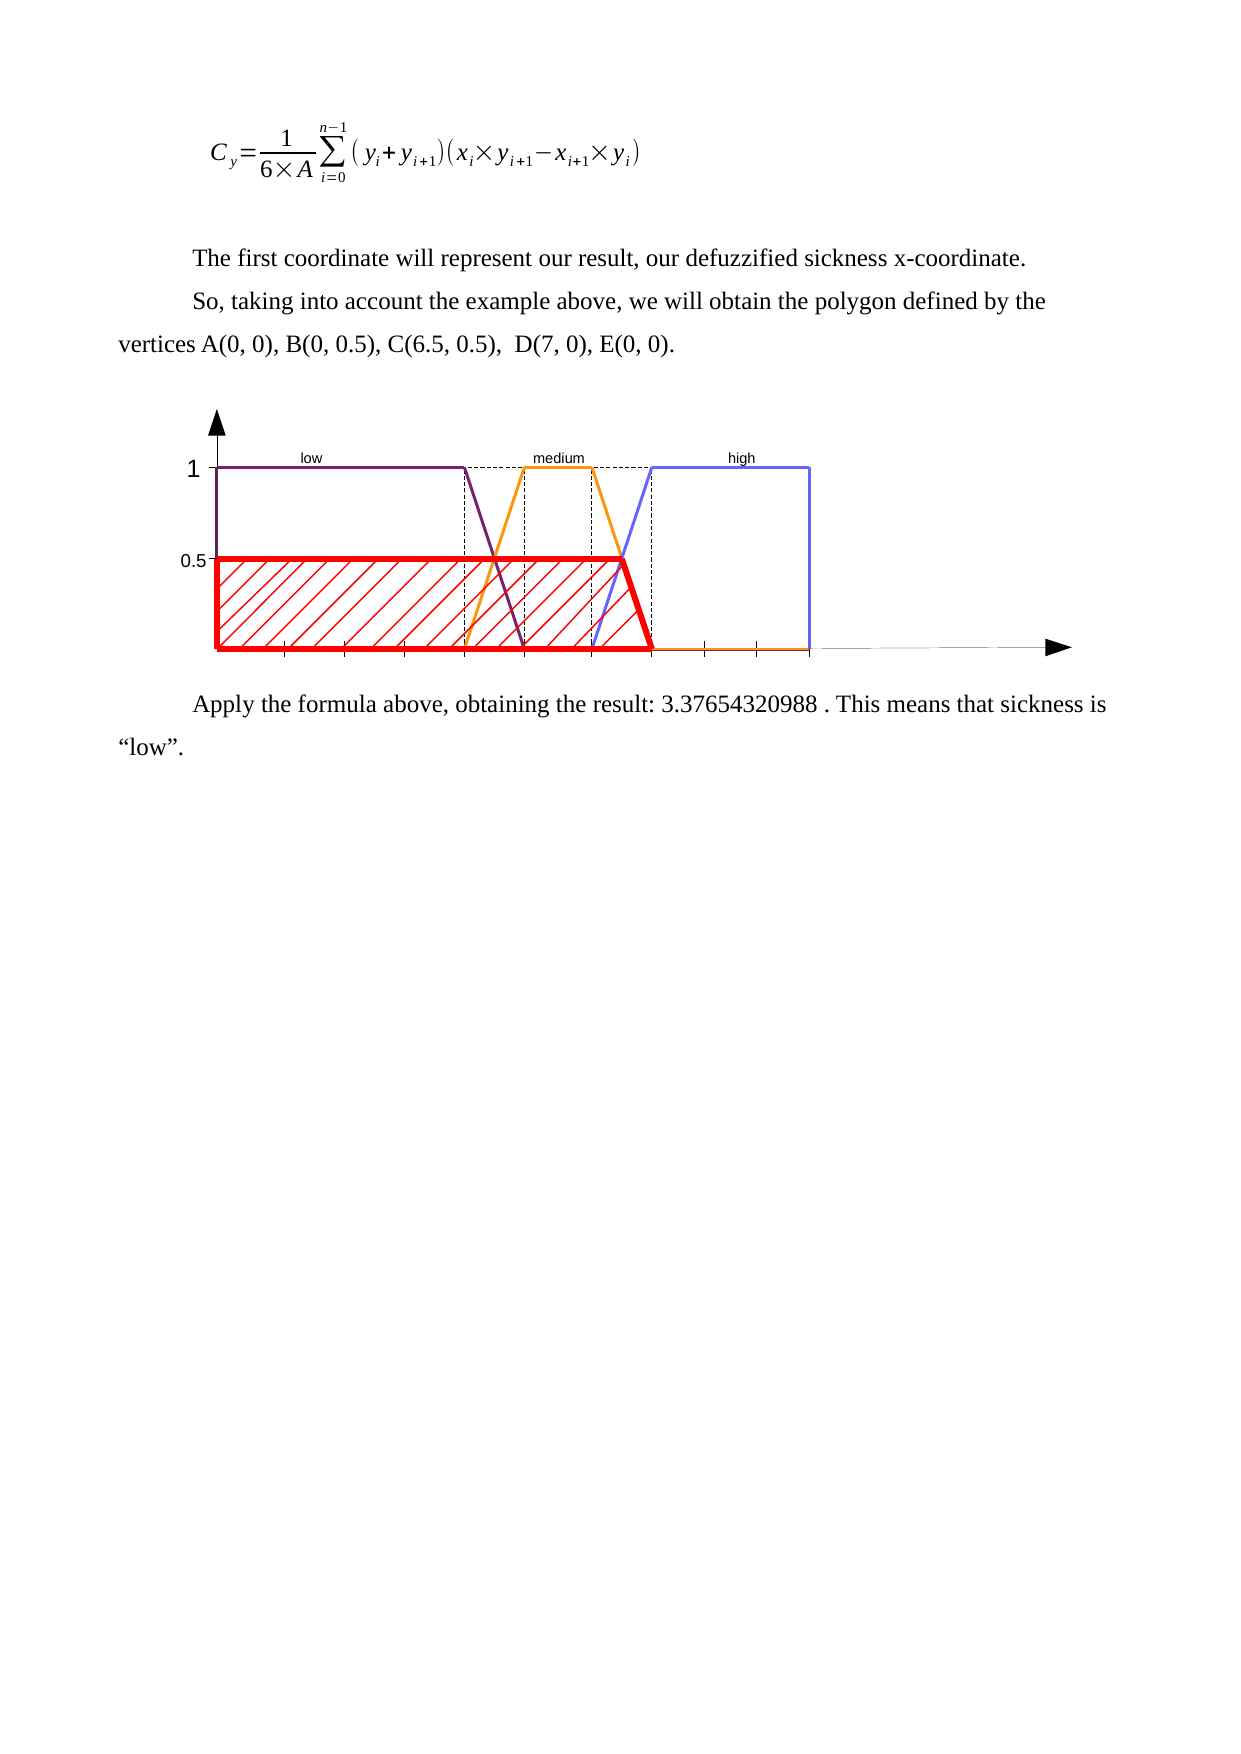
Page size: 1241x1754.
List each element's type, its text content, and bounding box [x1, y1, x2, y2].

text The first coordinate will represent our result, our defuzzified sickness x-coordinate. [118, 243, 1122, 272]
text Apply the formula above, obtaining the result: 3.37654320988 . This means that sickness is “low”. [118, 689, 1122, 761]
text So, taking into account the example above, we will obtain the polygon defined by the vertices A(0, 0), B(0, 0.5), C(6.5, 0.5), D(7, 0), E(0, 0). [118, 286, 1122, 358]
